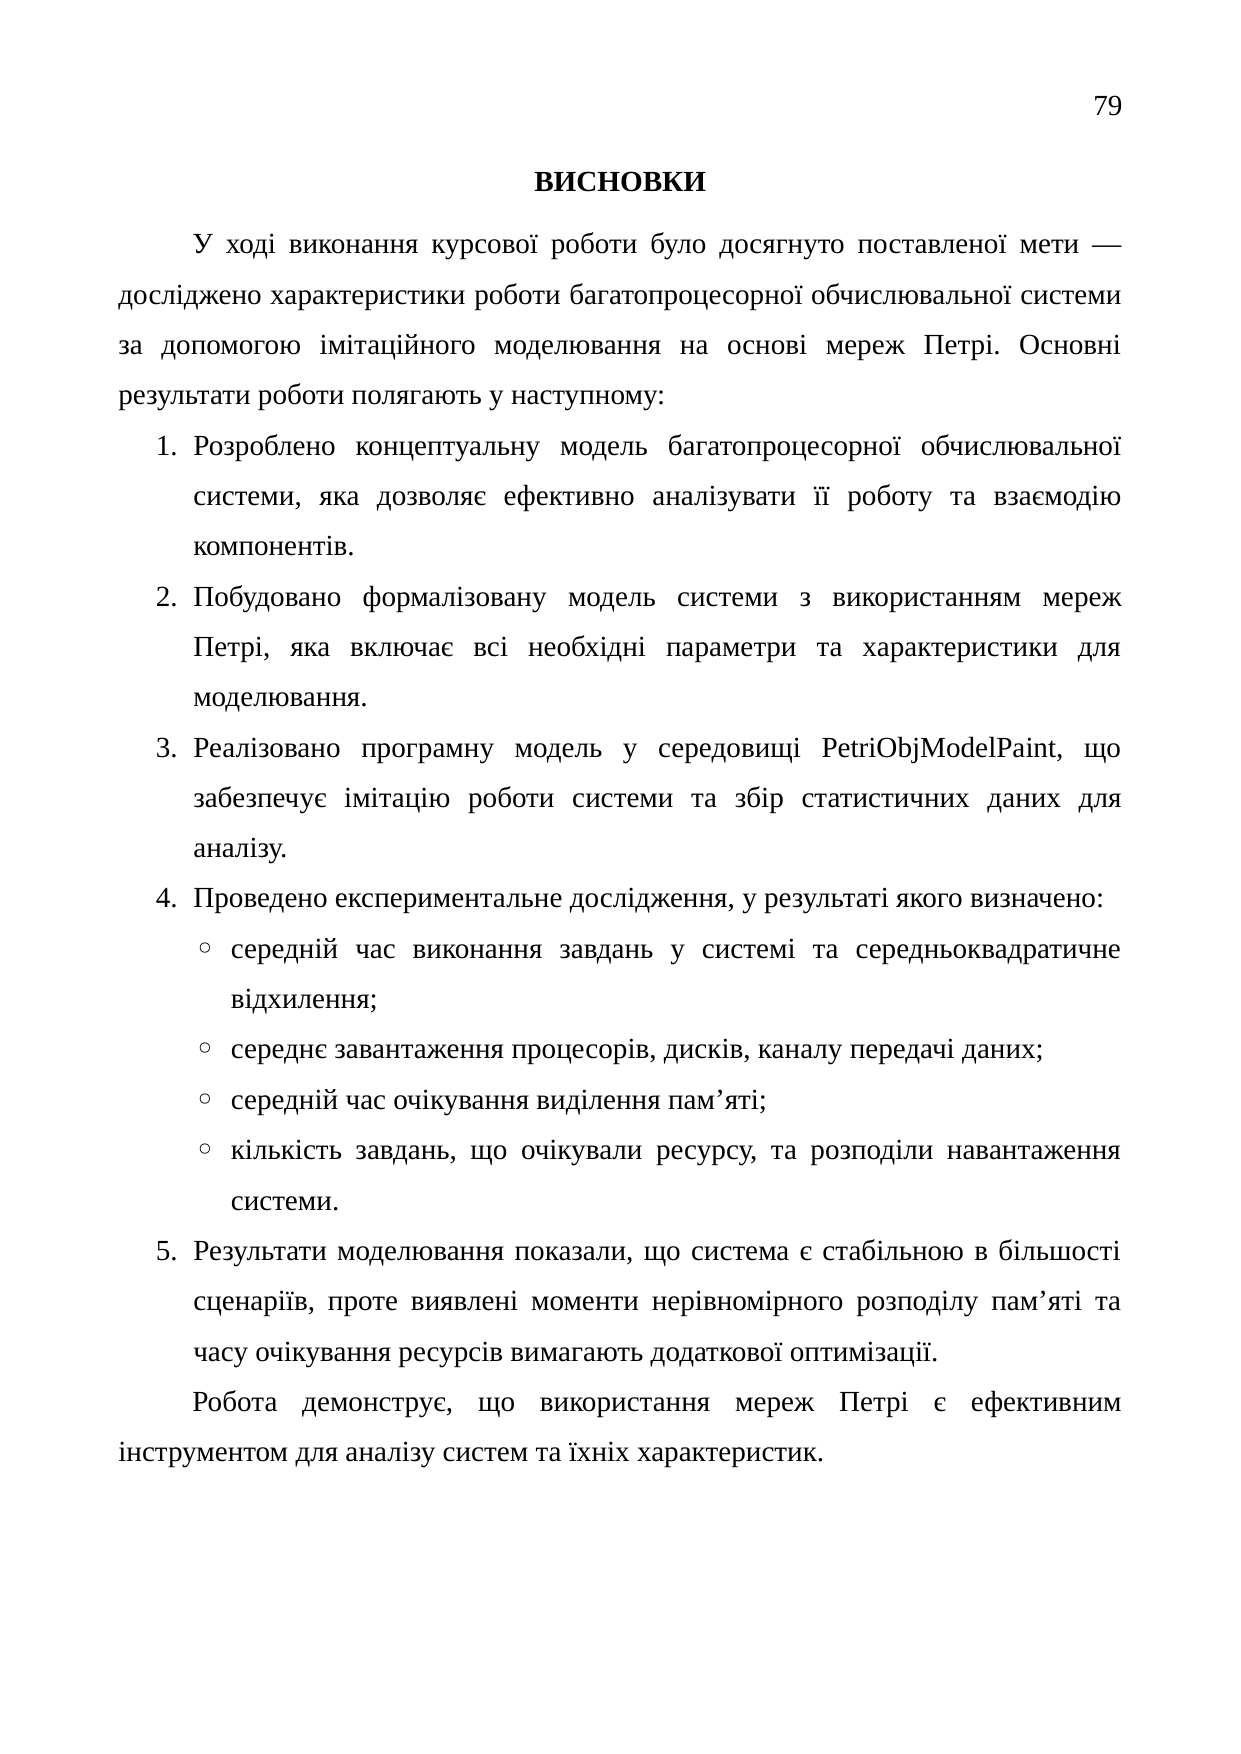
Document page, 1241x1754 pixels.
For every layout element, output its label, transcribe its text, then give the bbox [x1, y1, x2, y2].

text У ході виконання курсової роботи було досягнуто поставленої мети — досліджено характеристики роботи багатопроцесорної обчислювальної системи за допомогою імітаційного моделювання на основі мереж Петрі. Основні результати роботи полягають у наступному: [118, 227, 1122, 411]
list Побудовано формалізовану модель системи з використанням мереж Петрі, яка включає всі необхідні параметри та характеристики для моделювання. [156, 579, 1122, 713]
list середній час очікування виділення пам’яті; [193, 1082, 1122, 1116]
list Реалізовано програмну модель у середовищі PetriObjModelPaint, що забезпечує імітацію роботи системи та збір статистичних даних для аналізу. [156, 730, 1122, 864]
list середнє завантаження процесорів, дисків, каналу передачі даних; [193, 1032, 1122, 1065]
list кількість завдань, що очікували ресурсу, та розподіли навантаження системи. [193, 1132, 1122, 1216]
list Розроблено концептуальну модель багатопроцесорної обчислювальної системи, яка дозволяє ефективно аналізувати її роботу та взаємодію компонентів. [156, 428, 1122, 562]
list середній час виконання завдань у системі та середньоквадратичне відхилення; [193, 931, 1122, 1015]
list Проведено експериментальне дослідження, у результаті якого визначено: [156, 881, 1122, 914]
text Робота демонструє, що використання мереж Петрі є ефективним інструментом для аналізу систем та їхніх характеристик. [118, 1384, 1122, 1468]
subtitle Висновки [118, 164, 1122, 197]
list Результати моделювання показали, що система є стабільною в більшості сценаріїв, проте виявлені моменти нерівномірного розподілу пам’яті та часу очікування ресурсів вимагають додаткової оптимізації. [156, 1233, 1122, 1367]
